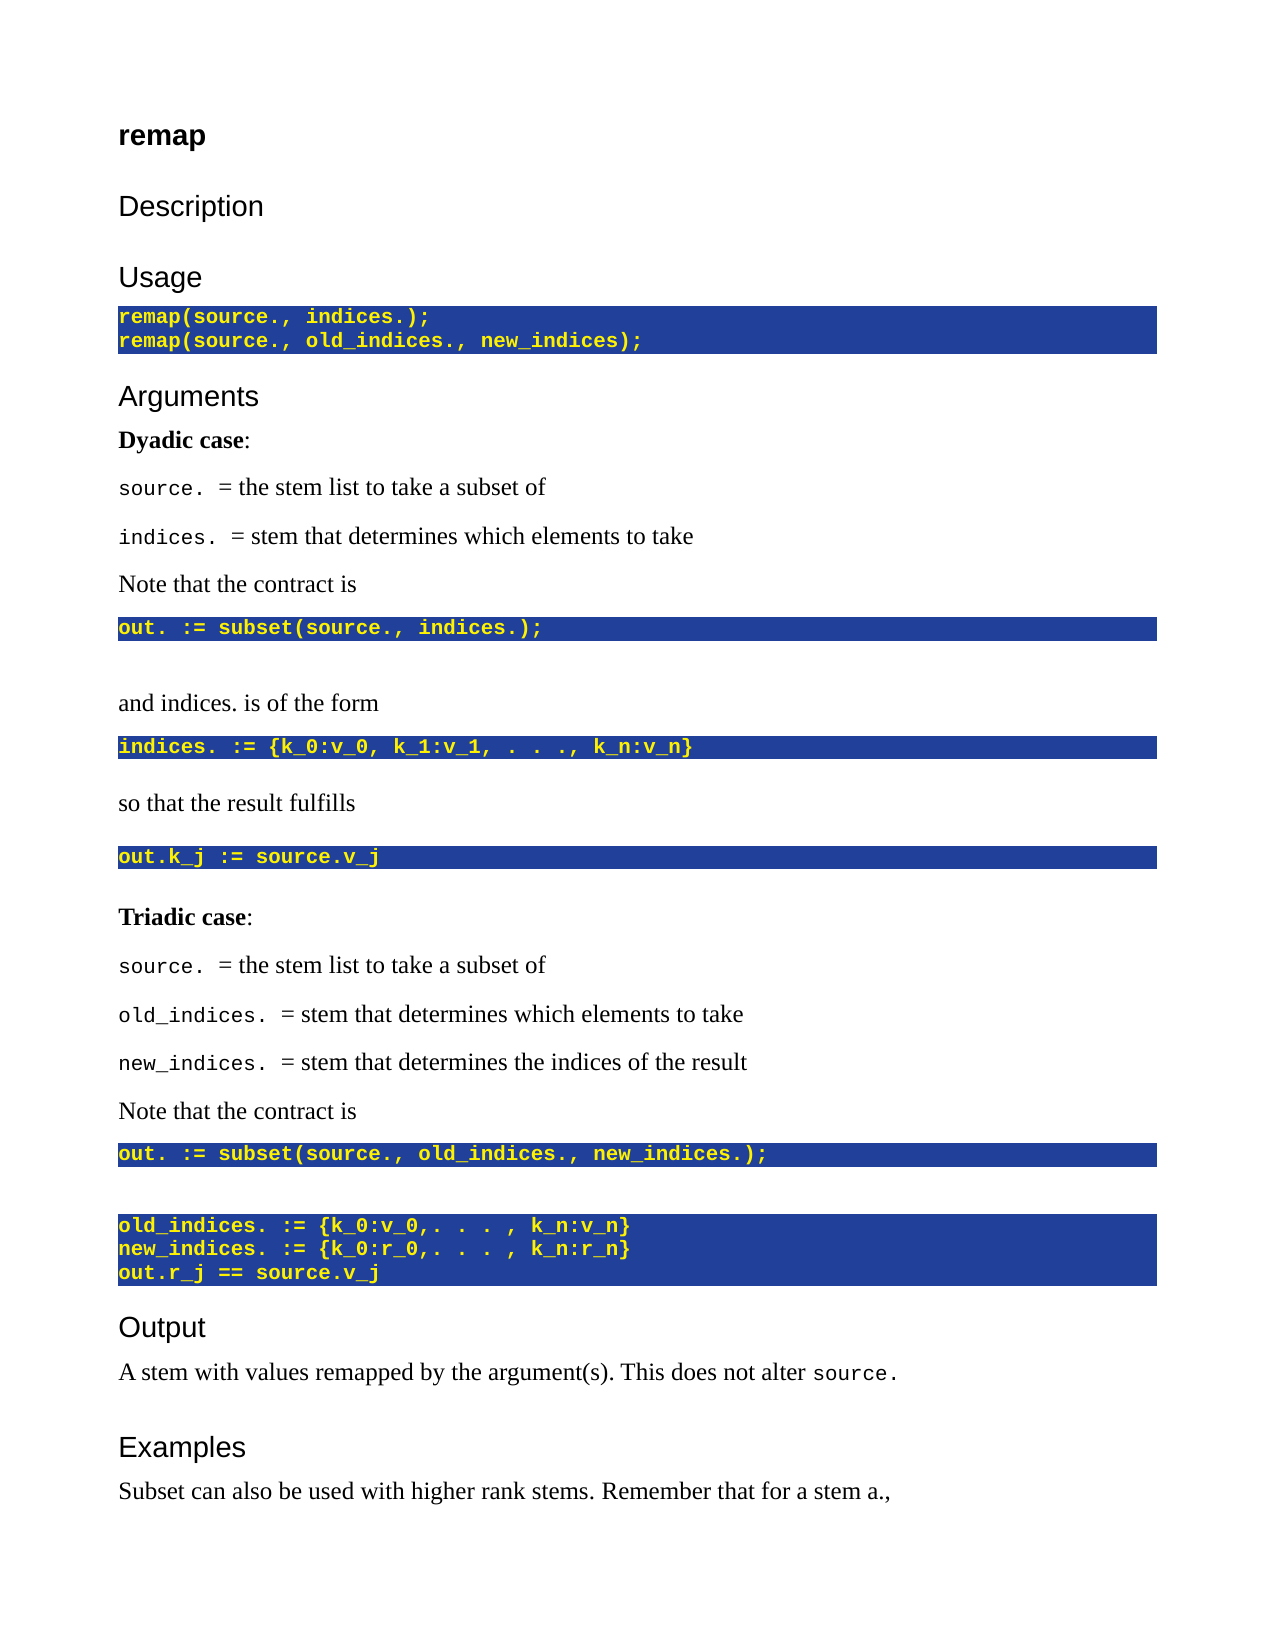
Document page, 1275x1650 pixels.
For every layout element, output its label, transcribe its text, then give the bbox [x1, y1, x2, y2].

text out. := subset(source., old_indices., new_indices.); [118, 1143, 1157, 1167]
subtitle Examples [118, 1430, 1157, 1464]
text source. = the stem list to take a subset of [118, 950, 1157, 980]
text out.k_j := source.v_j [118, 846, 1157, 869]
text Note that the contract is [118, 1096, 1157, 1124]
subtitle Description [118, 189, 1157, 223]
text old_indices. = stem that determines which elements to take [118, 999, 1157, 1028]
subtitle Output [118, 1311, 1157, 1344]
text so that the result fulfills [118, 788, 1157, 817]
subtitle remap [118, 118, 1157, 152]
subtitle Usage [118, 260, 1157, 294]
text new_indices. = stem that determines the indices of the result [118, 1047, 1157, 1077]
text new_indices. := {k_0:r_0,. . . , k_n:r_n} [118, 1238, 1157, 1262]
text source. = the stem list to take a subset of [118, 472, 1157, 502]
text and indices. is of the form [118, 688, 1157, 717]
text Note that the contract is [118, 569, 1157, 598]
subtitle Arguments [118, 379, 1157, 412]
text indices. = stem that determines which elements to take [118, 521, 1157, 551]
text out.r_j == source.v_j [118, 1262, 1157, 1286]
text remap(source., old_indices., new_indices); [118, 330, 1157, 354]
text A stem with values remapped by the argument(s). This does not alter source. [118, 1357, 1157, 1386]
text old_indices. := {k_0:v_0,. . . , k_n:v_n} [118, 1214, 1157, 1238]
text Triadic case: [118, 869, 1157, 931]
text indices. := {k_0:v_0, k_1:v_1, . . ., k_n:v_n} [118, 736, 1157, 759]
text Subset can also be used with higher rank stems. Remember that for a stem a., [118, 1476, 1157, 1505]
text out. := subset(source., indices.); [118, 617, 1157, 641]
text remap(source., indices.); [118, 306, 1157, 330]
text Dyadic case: [118, 425, 1157, 453]
